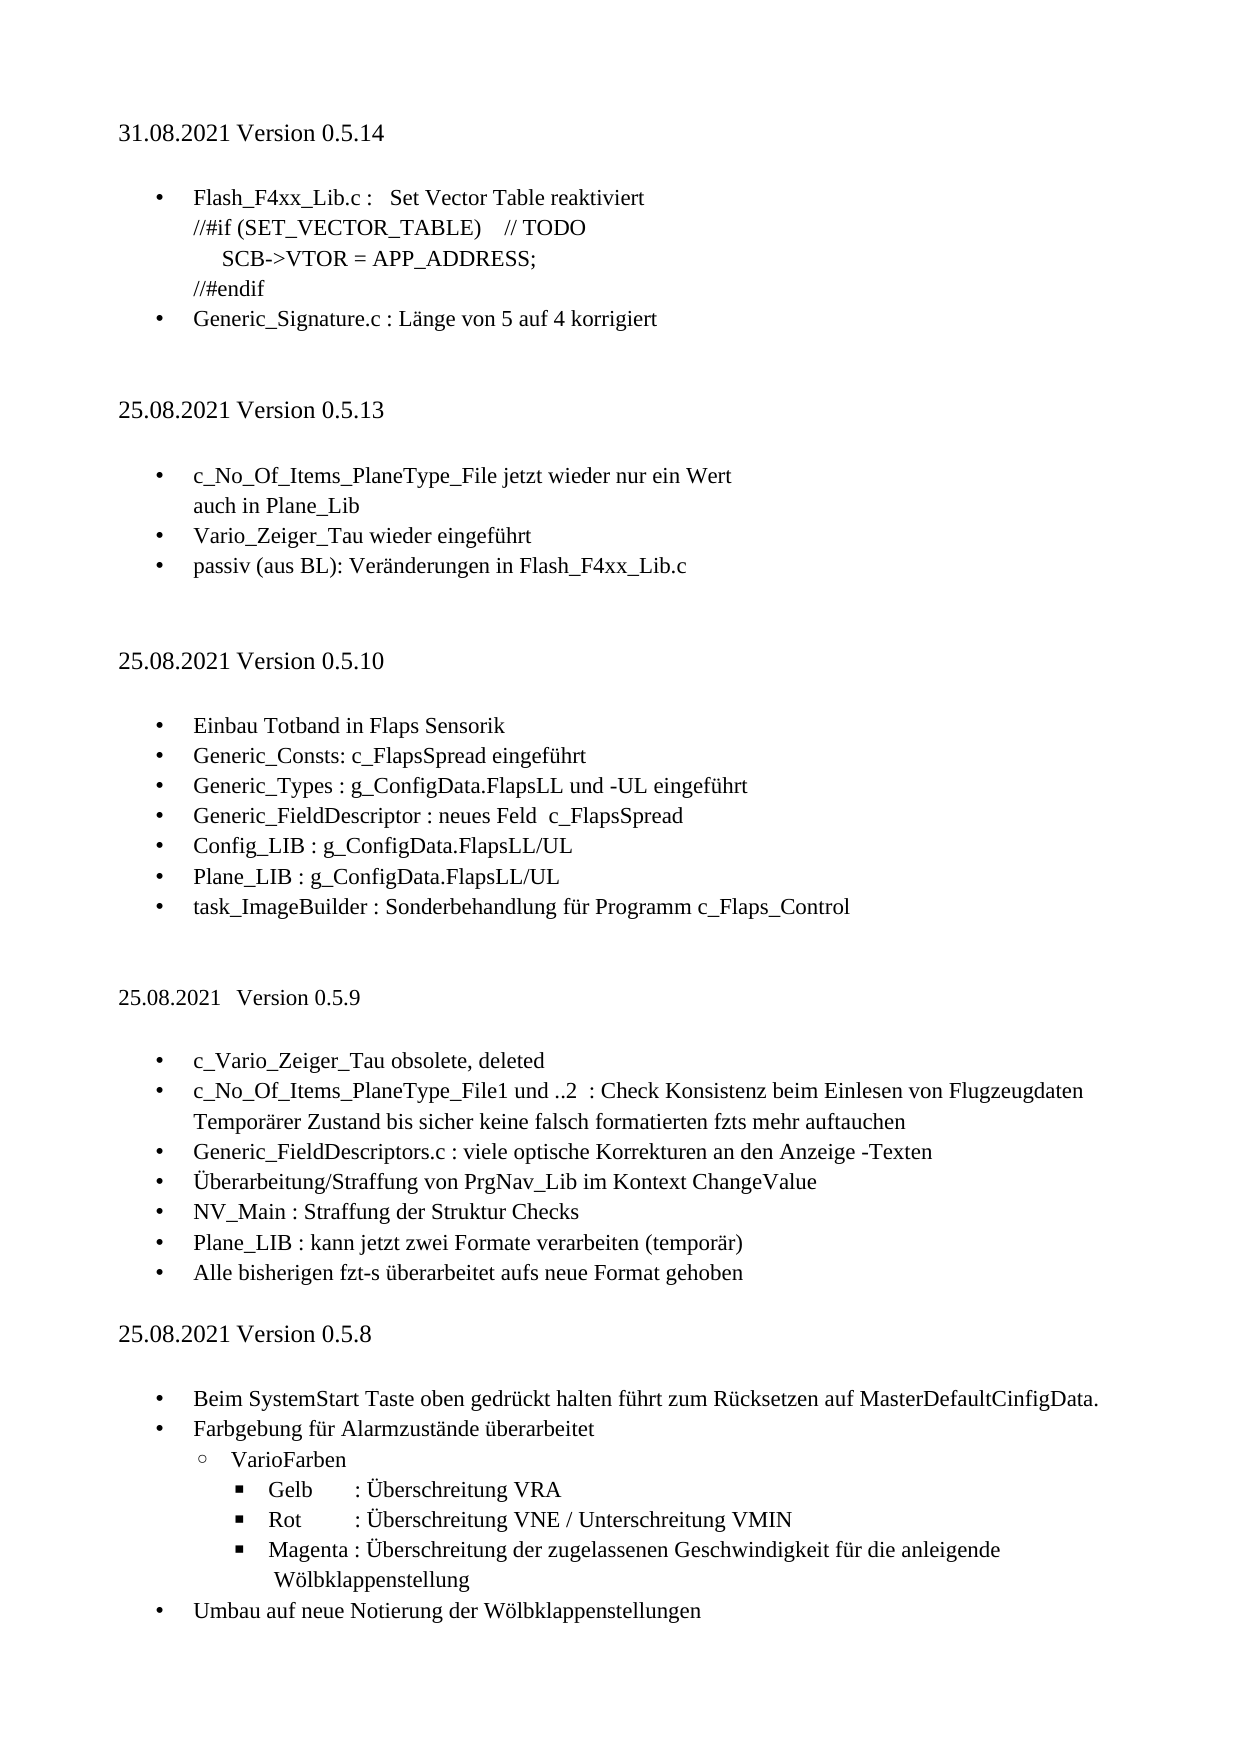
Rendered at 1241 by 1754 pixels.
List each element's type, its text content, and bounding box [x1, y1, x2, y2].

list VarioFarben [193, 1446, 1122, 1472]
list Generic_Types : g_ConfigData.FlapsLL und -UL eingeführt [156, 772, 1122, 798]
list Rot : Überschreitung VNE / Unterschreitung VMIN [231, 1506, 1122, 1532]
list Einbau Totband in Flaps Sensorik [156, 712, 1122, 738]
list Generic_FieldDescriptors.c : viele optische Korrekturen an den Anzeige -Texten [156, 1138, 1122, 1164]
list c_Vario_Zeiger_Tau obsolete, deleted [156, 1047, 1122, 1074]
list Magenta : Überschreitung der zugelassenen Geschwindigkeit für die anleigende Wölbklappenstellung [231, 1536, 1122, 1593]
list c_No_Of_Items_PlaneType_File jetzt wieder nur ein Wert auch in Plane_Lib [156, 462, 1122, 518]
list Beim SystemStart Taste oben gedrückt halten führt zum Rücksetzen auf MasterDefaultCinfigData. [156, 1385, 1122, 1412]
list c_No_Of_Items_PlaneType_File1 und ..2 : Check Konsistenz beim Einlesen von Flugzeugdaten Temporärer Zustand bis sicher keine falsch formatierten fzts mehr auftauchen [156, 1077, 1122, 1134]
text 25.08.2021 Version 0.5.8 [118, 1319, 1122, 1381]
list passiv (aus BL): Veränderungen in Flash_F4xx_Lib.c [156, 552, 1122, 579]
list Flash_F4xx_Lib.c : Set Vector Table reaktiviert //#if (SET_VECTOR_TABLE) // TODO SCB->VTOR = APP_ADDRESS; //#endif [156, 184, 1122, 301]
list Alle bisherigen fzt-s überarbeitet aufs neue Format gehoben [156, 1259, 1122, 1285]
list Gelb : Überschreitung VRA [231, 1476, 1122, 1502]
list NV_Main : Straffung der Struktur Checks [156, 1198, 1122, 1225]
text 31.08.2021 Version 0.5.14 [118, 118, 1122, 180]
list Generic_Consts: c_FlapsSpread eingeführt [156, 742, 1122, 768]
list Überarbeitung/Straffung von PrgNav_Lib im Kontext ChangeValue [156, 1168, 1122, 1194]
list Generic_FieldDescriptor : neues Feld c_FlapsSpread [156, 802, 1122, 829]
list Umbau auf neue Notierung der Wölbklappenstellungen [156, 1597, 1122, 1623]
text 25.08.2021 Version 0.5.10 [118, 646, 1122, 707]
list Farbgebung für Alarmzustände überarbeitet [156, 1415, 1122, 1442]
list Generic_Signature.c : Länge von 5 auf 4 korrigiert [156, 305, 1122, 392]
list Config_LIB : g_ConfigData.FlapsLL/UL [156, 833, 1122, 859]
list task_ImageBuilder : Sonderbehandlung für Programm c_Flaps_Control [156, 893, 1122, 919]
list Vario_Zeiger_Tau wieder eingeführt [156, 522, 1122, 548]
text 25.08.2021 Version 0.5.13 [118, 396, 1122, 457]
list Plane_LIB : kann jetzt zwei Formate verarbeiten (temporär) [156, 1228, 1122, 1255]
list Plane_LIB : g_ConfigData.FlapsLL/UL [156, 863, 1122, 889]
text 25.08.2021 Version 0.5.9 [118, 984, 1122, 1043]
